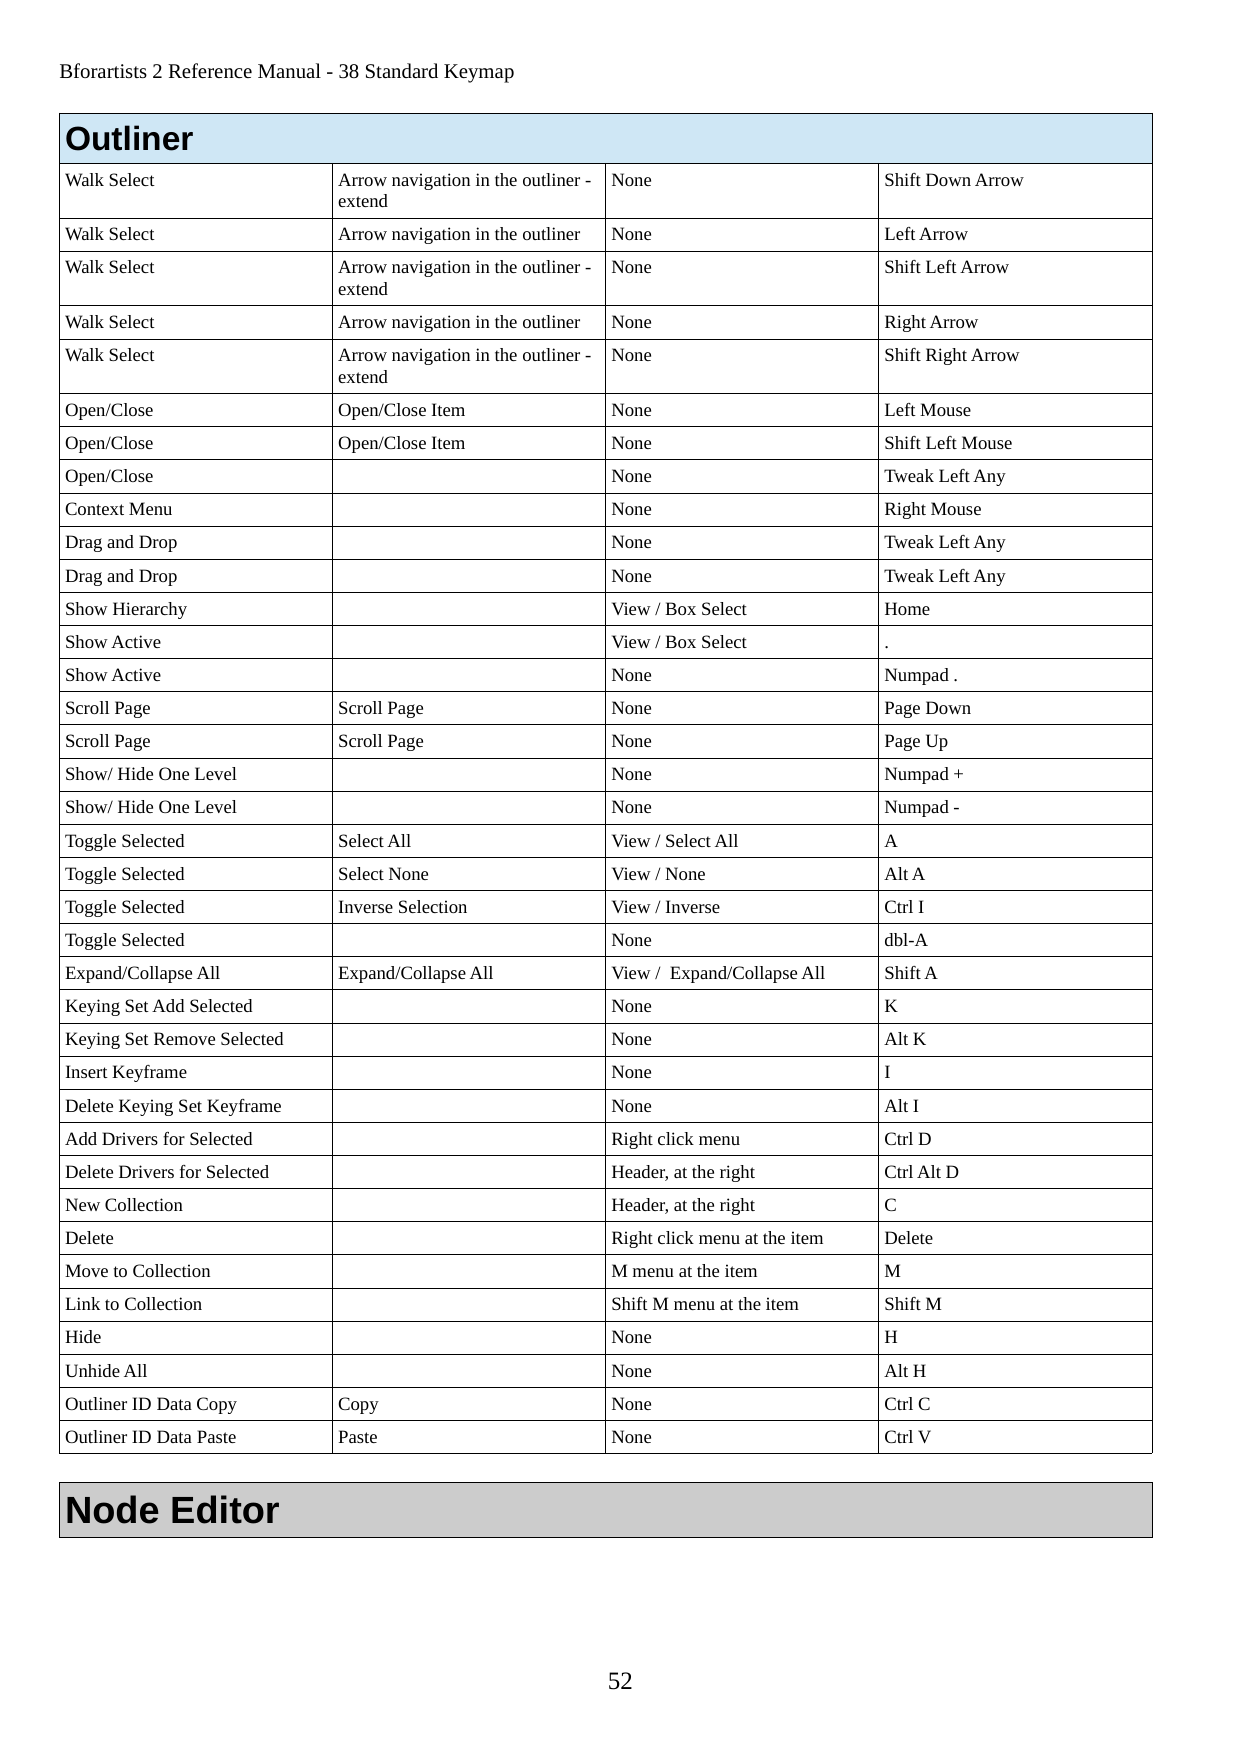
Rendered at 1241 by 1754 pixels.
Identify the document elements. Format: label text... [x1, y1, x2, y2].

table_cell Open/Close [60, 394, 332, 426]
table_cell Tweak Left Any [879, 527, 1152, 559]
table_cell None [606, 1090, 878, 1122]
table_cell Arrow navigation in the outliner - extend [333, 164, 605, 217]
table_cell Scroll Page [333, 725, 605, 757]
table_cell Alt A [879, 858, 1152, 890]
table_cell View / Box Select [606, 626, 878, 658]
table_cell dbl-A [879, 924, 1152, 956]
table_cell [333, 1024, 605, 1056]
table_cell None [606, 1355, 878, 1387]
table_cell Alt I [879, 1090, 1152, 1122]
table_cell K [879, 990, 1152, 1022]
table_cell A [879, 825, 1152, 857]
table_cell Toggle Selected [60, 858, 332, 890]
table_cell None [606, 560, 878, 592]
table_cell Alt H [879, 1355, 1152, 1387]
table_cell Expand/Collapse All [333, 957, 605, 989]
table_cell Arrow navigation in the outliner [333, 219, 605, 251]
table_cell View / Expand/Collapse All [606, 957, 878, 989]
table_cell None [606, 164, 878, 217]
table_cell None [606, 219, 878, 251]
table_cell Shift M menu at the item [606, 1289, 878, 1321]
table_cell [333, 1255, 605, 1287]
table_cell Outliner ID Data Paste [60, 1421, 332, 1453]
table_cell Walk Select [60, 252, 332, 305]
table_cell None [606, 659, 878, 691]
table_cell Shift Left Mouse [879, 427, 1152, 459]
table_cell Toggle Selected [60, 825, 332, 857]
table_cell Copy [333, 1388, 605, 1420]
table_cell None [606, 460, 878, 492]
table_cell Show/ Hide One Level [60, 792, 332, 824]
table_header Node Editor [60, 1483, 1152, 1537]
table_cell None [606, 759, 878, 791]
table_cell [333, 494, 605, 526]
table_cell Delete [60, 1222, 332, 1254]
table_cell Ctrl D [879, 1123, 1152, 1155]
table_cell Show Hierarchy [60, 593, 332, 625]
table_cell Open/Close [60, 427, 332, 459]
table_cell Shift Left Arrow [879, 252, 1152, 305]
table_cell None [606, 340, 878, 393]
table_cell Scroll Page [60, 692, 332, 724]
table_cell [333, 1189, 605, 1221]
table_cell Left Mouse [879, 394, 1152, 426]
table_cell [333, 1355, 605, 1387]
table_cell [333, 924, 605, 956]
table_cell [333, 1322, 605, 1354]
table_cell None [606, 1421, 878, 1453]
table_cell Scroll Page [60, 725, 332, 757]
table_cell Walk Select [60, 219, 332, 251]
table_cell Ctrl I [879, 891, 1152, 923]
table_cell Hide [60, 1322, 332, 1354]
table_cell C [879, 1189, 1152, 1221]
table_cell None [606, 252, 878, 305]
table_cell Numpad - [879, 792, 1152, 824]
table_cell [333, 990, 605, 1022]
table_cell Link to Collection [60, 1289, 332, 1321]
table_cell None [606, 1388, 878, 1420]
table_cell [333, 527, 605, 559]
table_cell Page Up [879, 725, 1152, 757]
table_cell [333, 659, 605, 691]
table_cell Header, at the right [606, 1189, 878, 1221]
table_cell Numpad . [879, 659, 1152, 691]
table_cell Toggle Selected [60, 891, 332, 923]
table_cell Paste [333, 1421, 605, 1453]
table_cell Keying Set Add Selected [60, 990, 332, 1022]
table_cell Right click menu at the item [606, 1222, 878, 1254]
table_cell Walk Select [60, 306, 332, 338]
table_cell Arrow navigation in the outliner - extend [333, 252, 605, 305]
table_cell Toggle Selected [60, 924, 332, 956]
table_cell View / Select All [606, 825, 878, 857]
table_cell Select None [333, 858, 605, 890]
table_cell Home [879, 593, 1152, 625]
table_cell Arrow navigation in the outliner - extend [333, 340, 605, 393]
table_cell Right Arrow [879, 306, 1152, 338]
table_cell Ctrl V [879, 1421, 1152, 1453]
table_cell Select All [333, 825, 605, 857]
table_cell Open/Close [60, 460, 332, 492]
table_cell View / Inverse [606, 891, 878, 923]
table_cell [333, 792, 605, 824]
table_cell Insert Keyframe [60, 1057, 332, 1089]
table_cell None [606, 527, 878, 559]
table_cell View / None [606, 858, 878, 890]
table_cell Keying Set Remove Selected [60, 1024, 332, 1056]
table_cell Context Menu [60, 494, 332, 526]
table_cell Move to Collection [60, 1255, 332, 1287]
table_cell [333, 560, 605, 592]
table_cell Tweak Left Any [879, 460, 1152, 492]
table_cell Page Down [879, 692, 1152, 724]
table_cell None [606, 494, 878, 526]
table_cell Tweak Left Any [879, 560, 1152, 592]
table_cell M menu at the item [606, 1255, 878, 1287]
table_cell None [606, 725, 878, 757]
table_cell Ctrl C [879, 1388, 1152, 1420]
table_cell Drag and Drop [60, 527, 332, 559]
table_cell Show Active [60, 626, 332, 658]
table_cell [333, 1289, 605, 1321]
table_cell None [606, 792, 878, 824]
table_cell Arrow navigation in the outliner [333, 306, 605, 338]
table_cell Ctrl Alt D [879, 1156, 1152, 1188]
table_cell Shift Down Arrow [879, 164, 1152, 217]
table_cell Show/ Hide One Level [60, 759, 332, 791]
table_cell [333, 759, 605, 791]
table_cell Shift M [879, 1289, 1152, 1321]
table_cell Walk Select [60, 164, 332, 217]
table_cell Unhide All [60, 1355, 332, 1387]
table_cell Open/Close Item [333, 427, 605, 459]
table_cell New Collection [60, 1189, 332, 1221]
table_cell Show Active [60, 659, 332, 691]
table_cell Delete Keying Set Keyframe [60, 1090, 332, 1122]
table_cell None [606, 394, 878, 426]
table_cell None [606, 692, 878, 724]
table_header Outliner [60, 114, 1152, 163]
table_cell Delete [879, 1222, 1152, 1254]
table_cell Scroll Page [333, 692, 605, 724]
table_cell [333, 626, 605, 658]
table_cell [333, 1222, 605, 1254]
table_cell Open/Close Item [333, 394, 605, 426]
table_cell I [879, 1057, 1152, 1089]
table_cell None [606, 1057, 878, 1089]
table_cell Shift Right Arrow [879, 340, 1152, 393]
table_cell None [606, 990, 878, 1022]
table_cell [333, 1123, 605, 1155]
table_cell . [879, 626, 1152, 658]
table_cell Add Drivers for Selected [60, 1123, 332, 1155]
table_cell Inverse Selection [333, 891, 605, 923]
table_cell None [606, 427, 878, 459]
table_cell Alt K [879, 1024, 1152, 1056]
table_cell Shift A [879, 957, 1152, 989]
table_cell [333, 460, 605, 492]
table_cell None [606, 1024, 878, 1056]
table_cell Expand/Collapse All [60, 957, 332, 989]
table_cell None [606, 1322, 878, 1354]
table_cell Right click menu [606, 1123, 878, 1155]
table_cell [333, 1156, 605, 1188]
table_cell Outliner ID Data Copy [60, 1388, 332, 1420]
table_cell Right Mouse [879, 494, 1152, 526]
table_cell [333, 593, 605, 625]
table_cell H [879, 1322, 1152, 1354]
table_cell Left Arrow [879, 219, 1152, 251]
table_cell Numpad + [879, 759, 1152, 791]
table_cell Header, at the right [606, 1156, 878, 1188]
table_cell None [606, 306, 878, 338]
table_cell Delete Drivers for Selected [60, 1156, 332, 1188]
table_cell Walk Select [60, 340, 332, 393]
table_cell View / Box Select [606, 593, 878, 625]
table_cell [333, 1057, 605, 1089]
table_cell [333, 1090, 605, 1122]
table_cell Drag and Drop [60, 560, 332, 592]
table_cell None [606, 924, 878, 956]
table_cell M [879, 1255, 1152, 1287]
